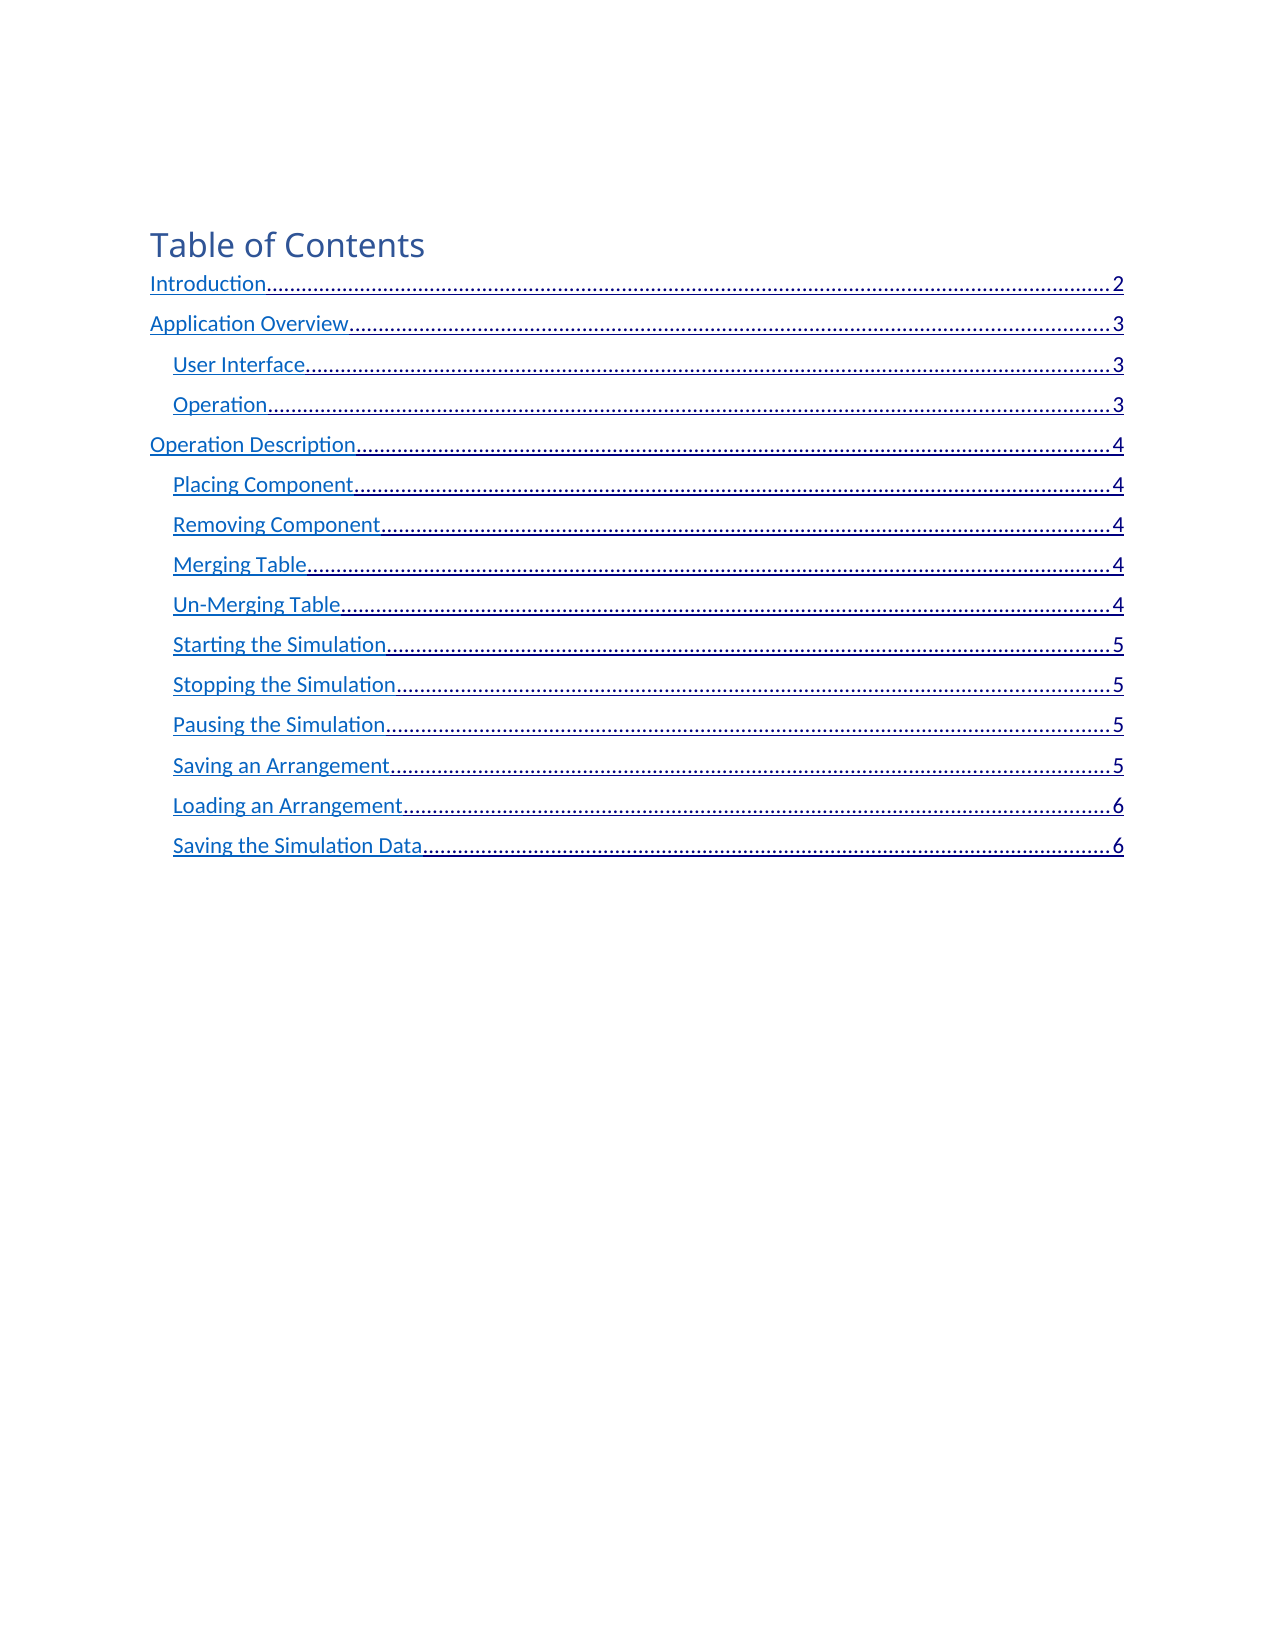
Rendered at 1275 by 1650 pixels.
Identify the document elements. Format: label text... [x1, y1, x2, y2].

text Merging Table 4 [173, 550, 1125, 578]
text Introduction 2 [150, 269, 1125, 297]
text User Interface 3 [173, 350, 1125, 378]
text Pausing the Simulation 5 [173, 711, 1125, 739]
text Loading an Arrangement 6 [173, 791, 1125, 819]
text Stopping the Simulation 5 [173, 671, 1125, 698]
text Application Overview 3 [150, 309, 1125, 338]
text Saving an Arrangement 5 [173, 751, 1125, 779]
text Operation 3 [173, 390, 1125, 418]
text Saving the Simulation Data 6 [173, 831, 1125, 859]
text Operation Description 4 [150, 430, 1125, 458]
text Un-Merging Table 4 [173, 590, 1125, 618]
subtitle Table of Contents [150, 221, 1125, 267]
text Starting the Simulation 5 [173, 630, 1125, 658]
text Placing Component 4 [173, 470, 1125, 498]
text Removing Component 4 [173, 510, 1125, 538]
